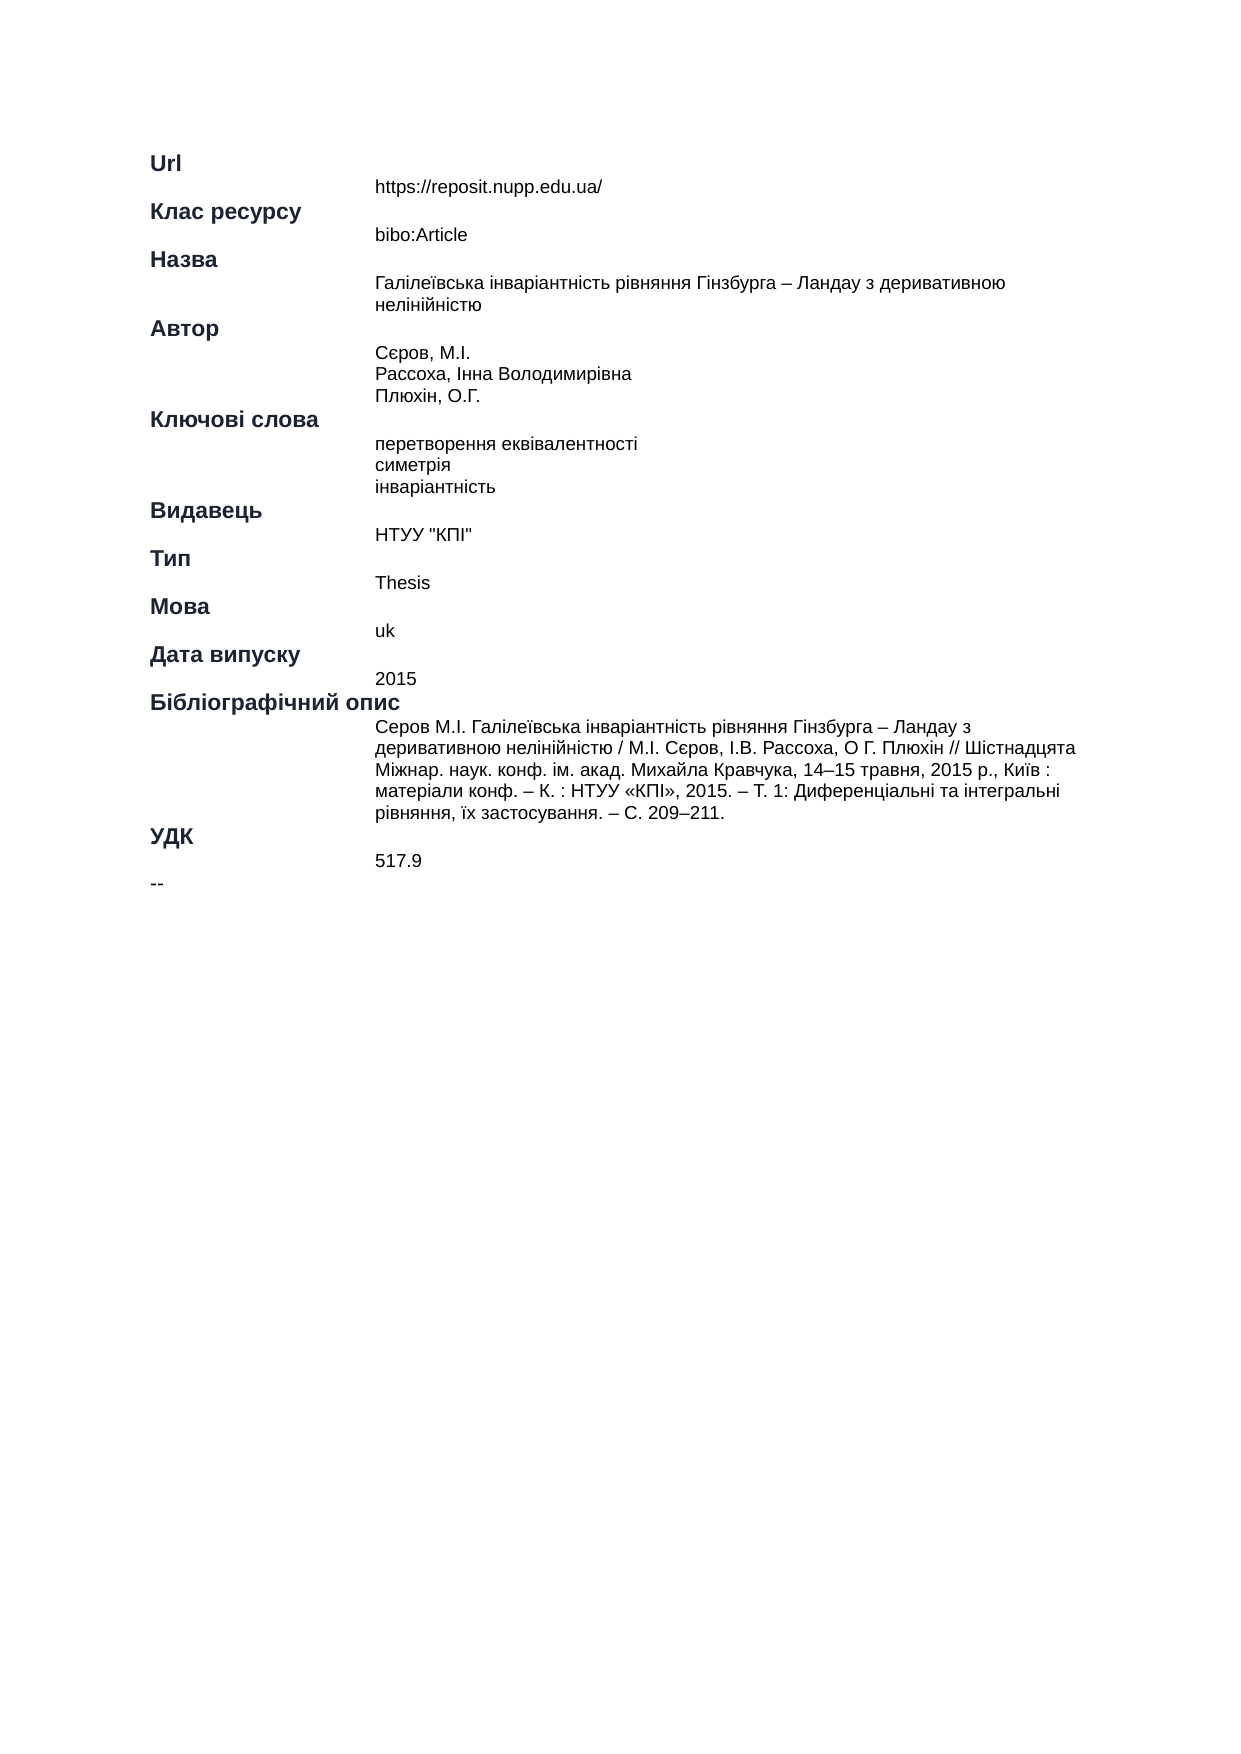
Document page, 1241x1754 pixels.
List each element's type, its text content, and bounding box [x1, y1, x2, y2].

text Клас ресурсу [150, 198, 1090, 224]
text Плюхін, О.Г. [375, 385, 1090, 406]
text Url [150, 150, 1090, 176]
text перетворення еквівалентності [375, 433, 1090, 454]
text інваріантність [375, 476, 1090, 497]
text Назва [150, 246, 1090, 272]
text Thesis [375, 572, 1090, 593]
text Ключові слова [150, 406, 1090, 433]
text симетрія [375, 454, 1090, 476]
text Мова [150, 593, 1090, 619]
text Тип [150, 545, 1090, 572]
text Видавець [150, 497, 1090, 524]
text Бібліографічний опис [150, 689, 1090, 715]
text 517.9 [375, 849, 1090, 871]
text https://reposit.nupp.edu.ua/ [375, 176, 1090, 198]
text -- [150, 871, 1090, 895]
text uk [375, 619, 1090, 641]
text bibo:Article [375, 224, 1090, 246]
text НТУУ "КПІ" [375, 524, 1090, 545]
text 2015 [375, 667, 1090, 689]
text Автор [150, 315, 1090, 342]
text УДК [150, 823, 1090, 849]
text Сєров, М.І. [375, 342, 1090, 363]
text Серов М.І. Галілеївська інваріантність рівняння Гінзбурга – Ландау з деривативною нелінійністю / М.І. Сєров, І.В. Рассоха, О Г. Плюхін // Шістнадцята Міжнар. наук. конф. ім. акад. Михайла Кравчука, 14–15 травня, 2015 р., Київ : матеріали конф. – К. : НТУУ «КПІ», 2015. – Т. 1: Диференціальні та інтегральні рівняння, їх застосування. – С. 209–211. [375, 715, 1090, 823]
text Галілеївська інваріантність рівняння Гінзбурга – Ландау з деривативною нелінійністю [375, 272, 1090, 315]
text Рассоха, Інна Володимирівна [375, 363, 1090, 385]
text Дата випуску [150, 641, 1090, 667]
